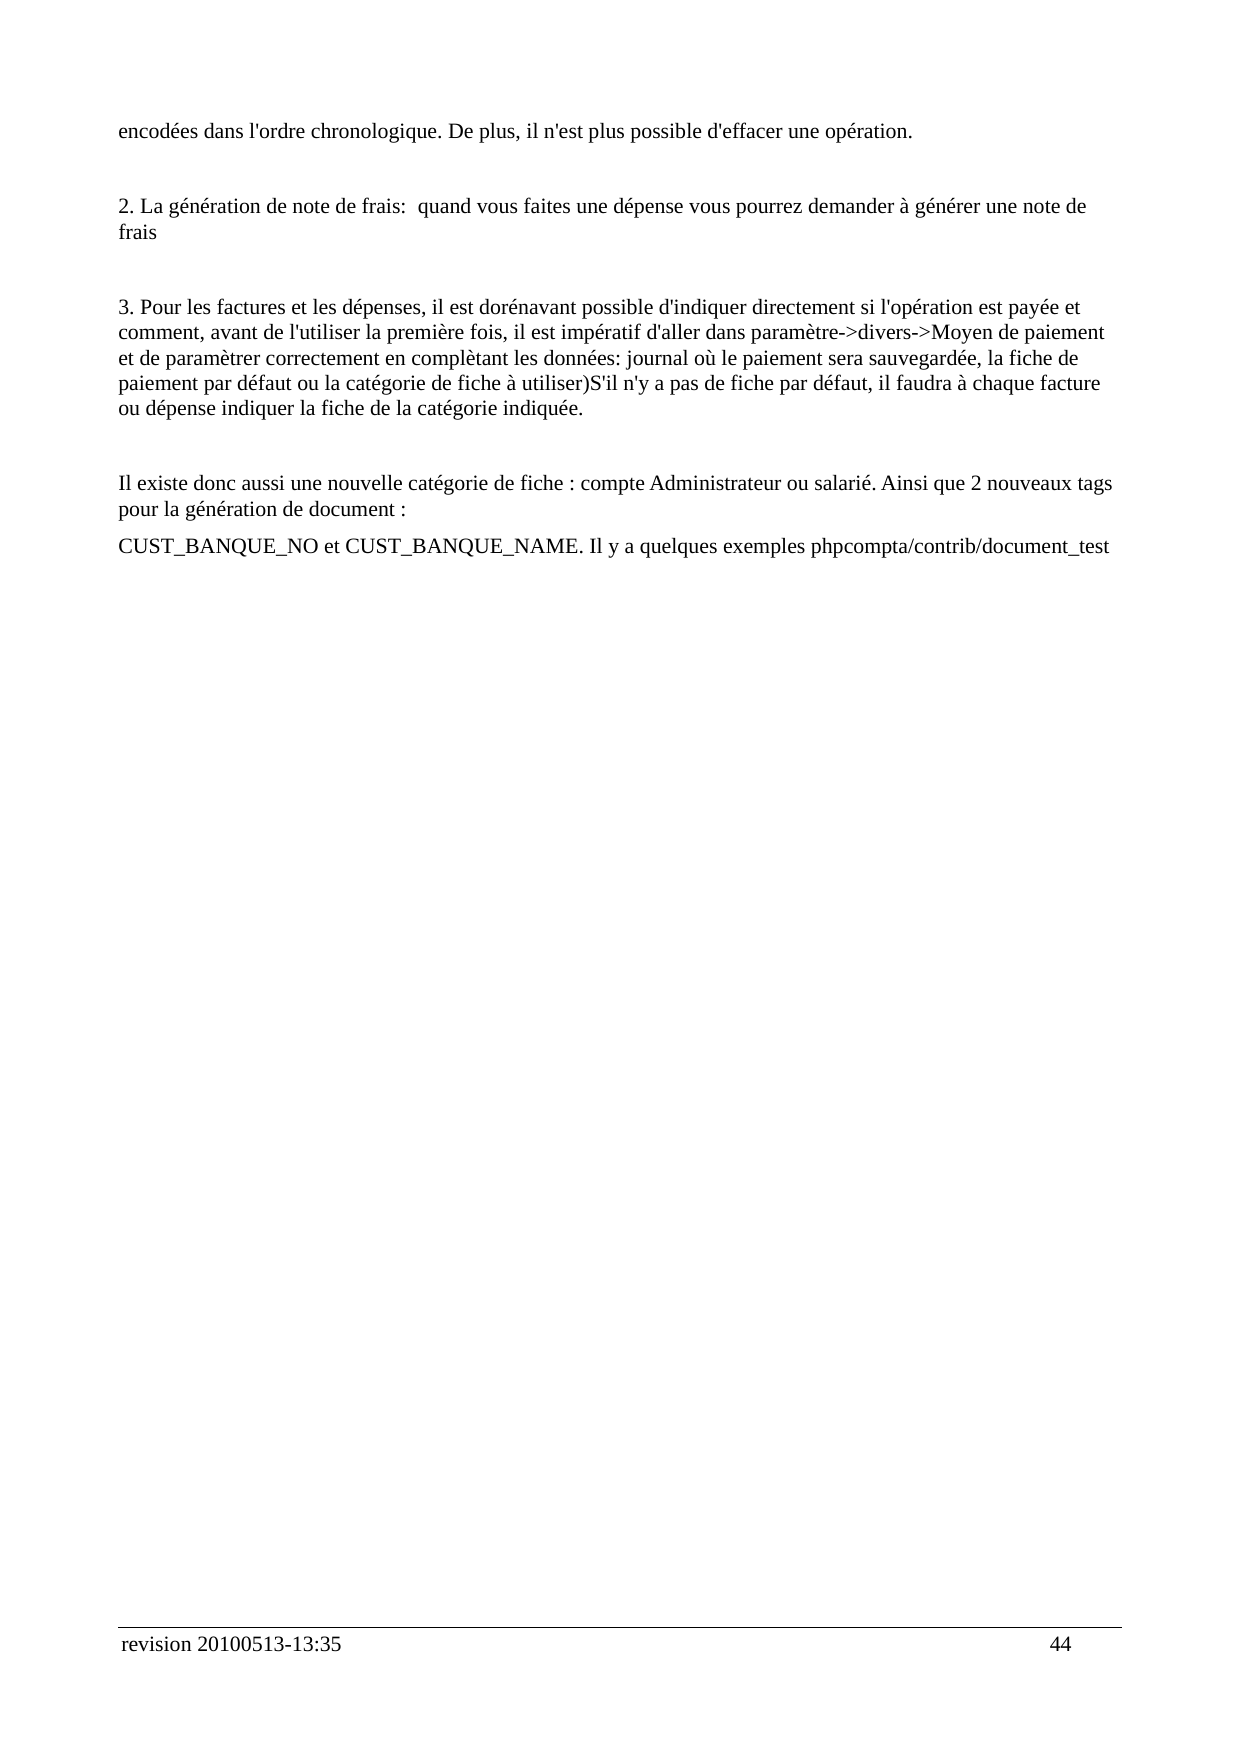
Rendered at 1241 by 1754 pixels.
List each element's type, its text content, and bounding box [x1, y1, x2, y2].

text 2. La génération de note de frais: quand vous faites une dépense vous pourrez demander à générer une note de frais [118, 193, 1122, 244]
text 3. Pour les factures et les dépenses, il est dorénavant possible d'indiquer directement si l'opération est payée et comment, avant de l'utiliser la première fois, il est impératif d'aller dans paramètre->divers->Moyen de paiement et de paramètrer correctement en complètant les données: journal où le paiement sera sauvegardée, la fiche de paiement par défaut ou la catégorie de fiche à utiliser)S'il n'y a pas de fiche par défaut, il faudra à chaque facture ou dépense indiquer la fiche de la catégorie indiquée. [118, 294, 1122, 420]
text Il existe donc aussi une nouvelle catégorie de fiche : compte Administrateur ou salarié. Ainsi que 2 nouveaux tags pour la génération de document : [118, 470, 1122, 521]
text CUST_BANQUE_NO et CUST_BANQUE_NAME. Il y a quelques exemples phpcompta/contrib/document_test [118, 533, 1122, 558]
text encodées dans l'ordre chronologique. De plus, il n'est plus possible d'effacer une opération. [118, 118, 1122, 143]
